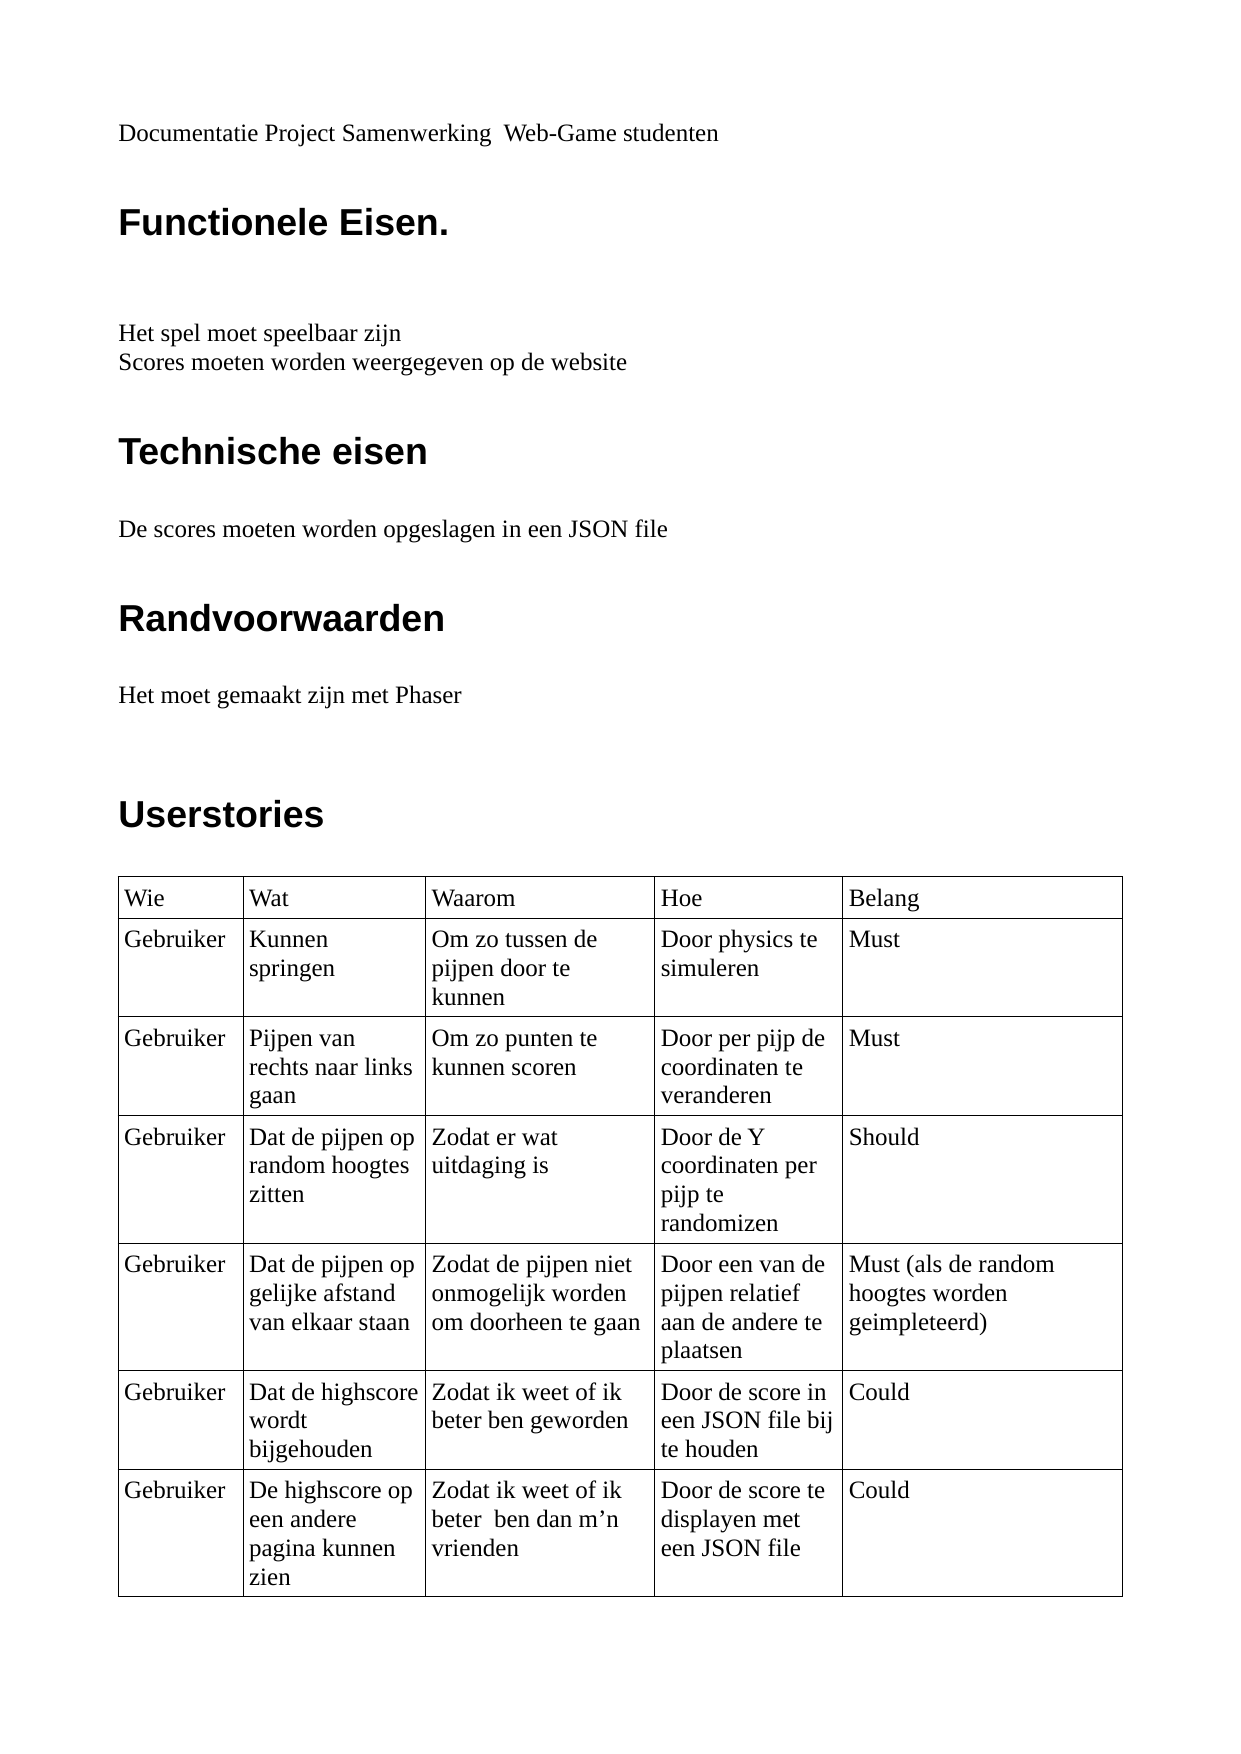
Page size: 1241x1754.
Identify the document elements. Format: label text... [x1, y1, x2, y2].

table_cell Could [843, 1470, 1122, 1596]
table_cell De highscore op een andere pagina kunnen zien [244, 1470, 425, 1596]
table_cell Gebruiker [119, 919, 243, 1016]
text De scores moeten worden opgeslagen in een JSON file [118, 514, 1122, 542]
table_cell Door een van de pijpen relatief aan de andere te plaatsen [655, 1244, 842, 1370]
table_cell Zodat ik weet of ik beter ben dan m’n vrienden [426, 1470, 654, 1596]
table_cell Door de Y coordinaten per pijp te randomizen [655, 1116, 842, 1242]
table_cell Door physics te simuleren [655, 919, 842, 1016]
table_cell Door de score in een JSON file bij te houden [655, 1371, 842, 1469]
subtitle Technische eisen [118, 429, 1122, 472]
table_cell Must [843, 1017, 1122, 1115]
table_cell Om zo punten te kunnen scoren [426, 1017, 654, 1115]
table_cell Pijpen van rechts naar links gaan [244, 1017, 425, 1115]
table_cell Dat de pijpen op gelijke afstand van elkaar staan [244, 1244, 425, 1370]
table_cell Kunnen springen [244, 919, 425, 1016]
table_cell Gebruiker [119, 1244, 243, 1370]
subtitle Randvoorwaarden [118, 596, 1122, 639]
text Scores moeten worden weergegeven op de website [118, 347, 1122, 376]
table_cell Must (als de random hoogtes worden geimpleteerd) [843, 1244, 1122, 1370]
text Documentatie Project Samenwerking Web-Game studenten [118, 118, 1122, 147]
table_header Belang [843, 877, 1122, 917]
subtitle Userstories [118, 792, 1122, 835]
table_cell Gebruiker [119, 1470, 243, 1596]
text Het moet gemaakt zijn met Phaser [118, 681, 1122, 709]
table_cell Zodat de pijpen niet onmogelijk worden om doorheen te gaan [426, 1244, 654, 1370]
table_cell Dat de pijpen op random hoogtes zitten [244, 1116, 425, 1242]
text Het spel moet speelbaar zijn [118, 318, 1122, 347]
table_cell Door per pijp de coordinaten te veranderen [655, 1017, 842, 1115]
table_cell Should [843, 1116, 1122, 1242]
table_cell Must [843, 919, 1122, 1016]
table_cell Gebruiker [119, 1371, 243, 1469]
table_header Wie [119, 877, 243, 917]
table_cell Gebruiker [119, 1017, 243, 1115]
table_header Waarom [426, 877, 654, 917]
table_cell Zodat ik weet of ik beter ben geworden [426, 1371, 654, 1469]
table_cell Dat de highscore wordt bijgehouden [244, 1371, 425, 1469]
table_cell Zodat er wat uitdaging is [426, 1116, 654, 1242]
table_header Wat [244, 877, 425, 917]
table_cell Gebruiker [119, 1116, 243, 1242]
table_cell Could [843, 1371, 1122, 1469]
table_cell Door de score te displayen met een JSON file [655, 1470, 842, 1596]
table_header Hoe [655, 877, 842, 917]
table_cell Om zo tussen de pijpen door te kunnen [426, 919, 654, 1016]
subtitle Functionele Eisen. [118, 201, 1122, 244]
